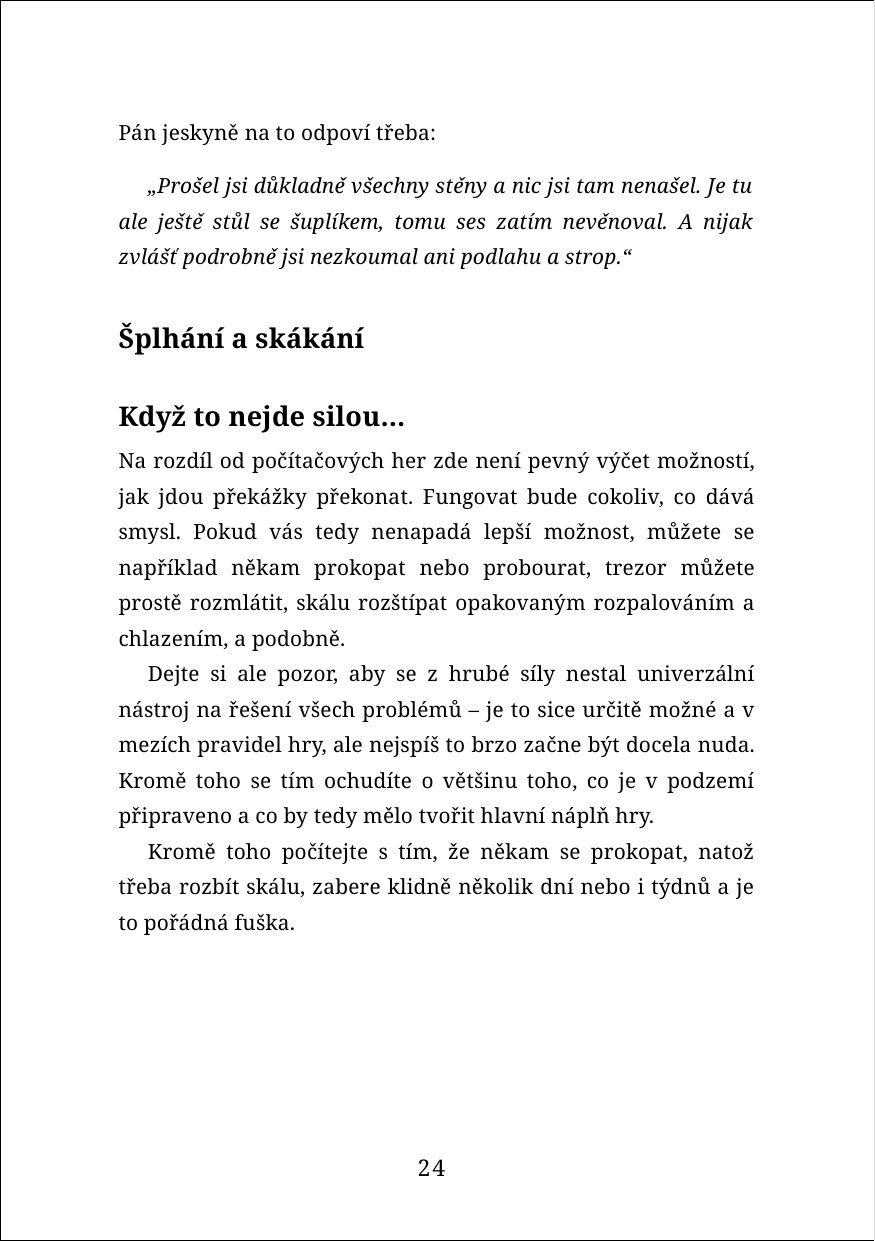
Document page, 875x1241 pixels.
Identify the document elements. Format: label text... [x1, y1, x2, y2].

text „Prošel jsi důkladně všechny stěny a nic jsi tam nenašel. Je tu ale ještě stůl se šuplíkem, tomu ses zatím nevěnoval. A nijak zvlášť podrobně jsi nezkoumal ani podlahu a strop.“ [118, 171, 756, 271]
subtitle Šplhání a skákání [118, 319, 756, 356]
text Na rozdíl od počítačových her zde není pevný výčet možností, jak jdou překážky překonat. Fungovat bude cokoliv, co dává smysl. Pokud vás tedy nenapadá lepší možnost, můžete se například někam prokopat nebo probourat, trezor můžete prostě rozmlátit, skálu rozštípat opakovaným rozpalováním a chlazením, a podobně. Dejte si ale pozor, aby se z hrubé síly nestal univerzální nástroj na řešení všech problémů – je to sice určitě možné a v mezích pravidel hry, ale nejspíš to brzo začne být docela nuda. Kromě toho se tím ochudíte o většinu toho, co je v podzemí připraveno a co by tedy mělo tvořit hlavní náplň hry. Kromě toho počítejte s tím, že někam se prokopat, natož třeba rozbít skálu, zabere klidně několik dní nebo i týdnů a je to pořádná fuška. [118, 446, 756, 936]
text Pán jeskyně na to odpoví třeba: [118, 118, 756, 147]
subtitle Když to nejde silou… [118, 398, 756, 434]
